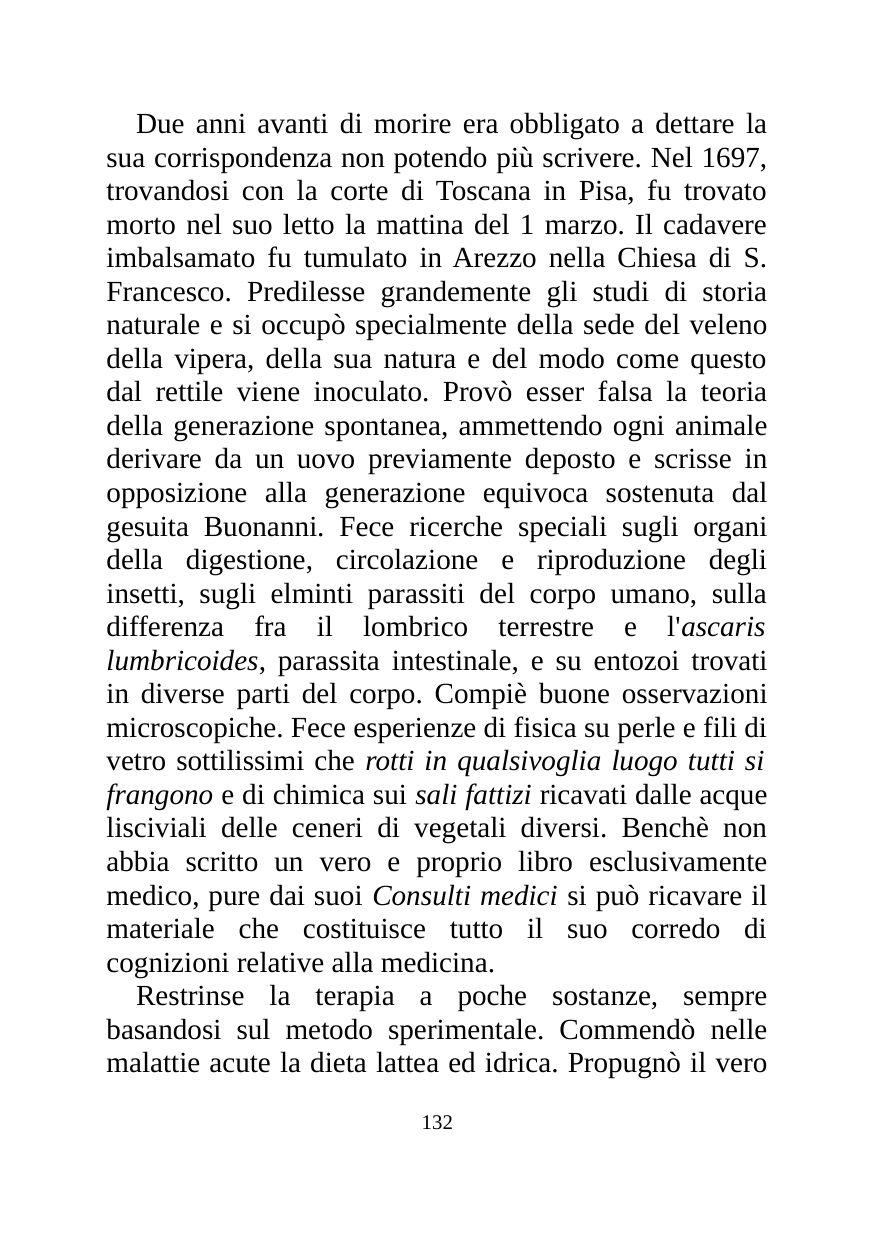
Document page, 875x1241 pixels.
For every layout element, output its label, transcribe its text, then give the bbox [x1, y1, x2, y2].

text Due anni avanti di morire era obbligato a dettare la sua corrispondenza non potendo più scrivere. Nel 1697, trovandosi con la corte di Toscana in Pisa, fu trovato morto nel suo letto la mattina del 1 marzo. Il cadavere imbalsamato fu tumulato in Arezzo nella Chiesa di S. Francesco. Predilesse grandemente gli studi di storia naturale e si occupò specialmente della sede del veleno della vipera, della sua natura e del modo come questo dal rettile viene inoculato. Provò esser falsa la teoria della generazione spontanea, ammettendo ogni animale derivare da un uovo previamente deposto e scrisse in opposizione alla generazione equivoca sostenuta dal gesuita Buonanni. Fece ricerche speciali sugli organi della digestione, circolazione e riproduzione degli insetti, sugli elminti parassiti del corpo umano, sulla differenza fra il lombrico terrestre e l'ascaris lumbricoides, parassita intestinale, e su entozoi trovati in diverse parti del corpo. Compiè buone osservazioni microscopiche. Fece esperienze di fisica su perle e fili di vetro sottilissimi che rotti in qualsivoglia luogo tutti si frangono e di chimica sui sali fattizi ricavati dalle acque lisciviali delle ceneri di vegetali diversi. Benchè non abbia scritto un vero e proprio libro esclusivamente medico, pure dai suoi Consulti medici si può ricavare il materiale che costituisce tutto il suo corredo di cognizioni relative alla medicina. [106, 106, 768, 978]
text Restrinse la terapia a poche sostanze, sempre basandosi sul metodo sperimentale. Commendò nelle malattie acute la dieta lattea ed idrica. Propugnò il vero [106, 978, 768, 1079]
